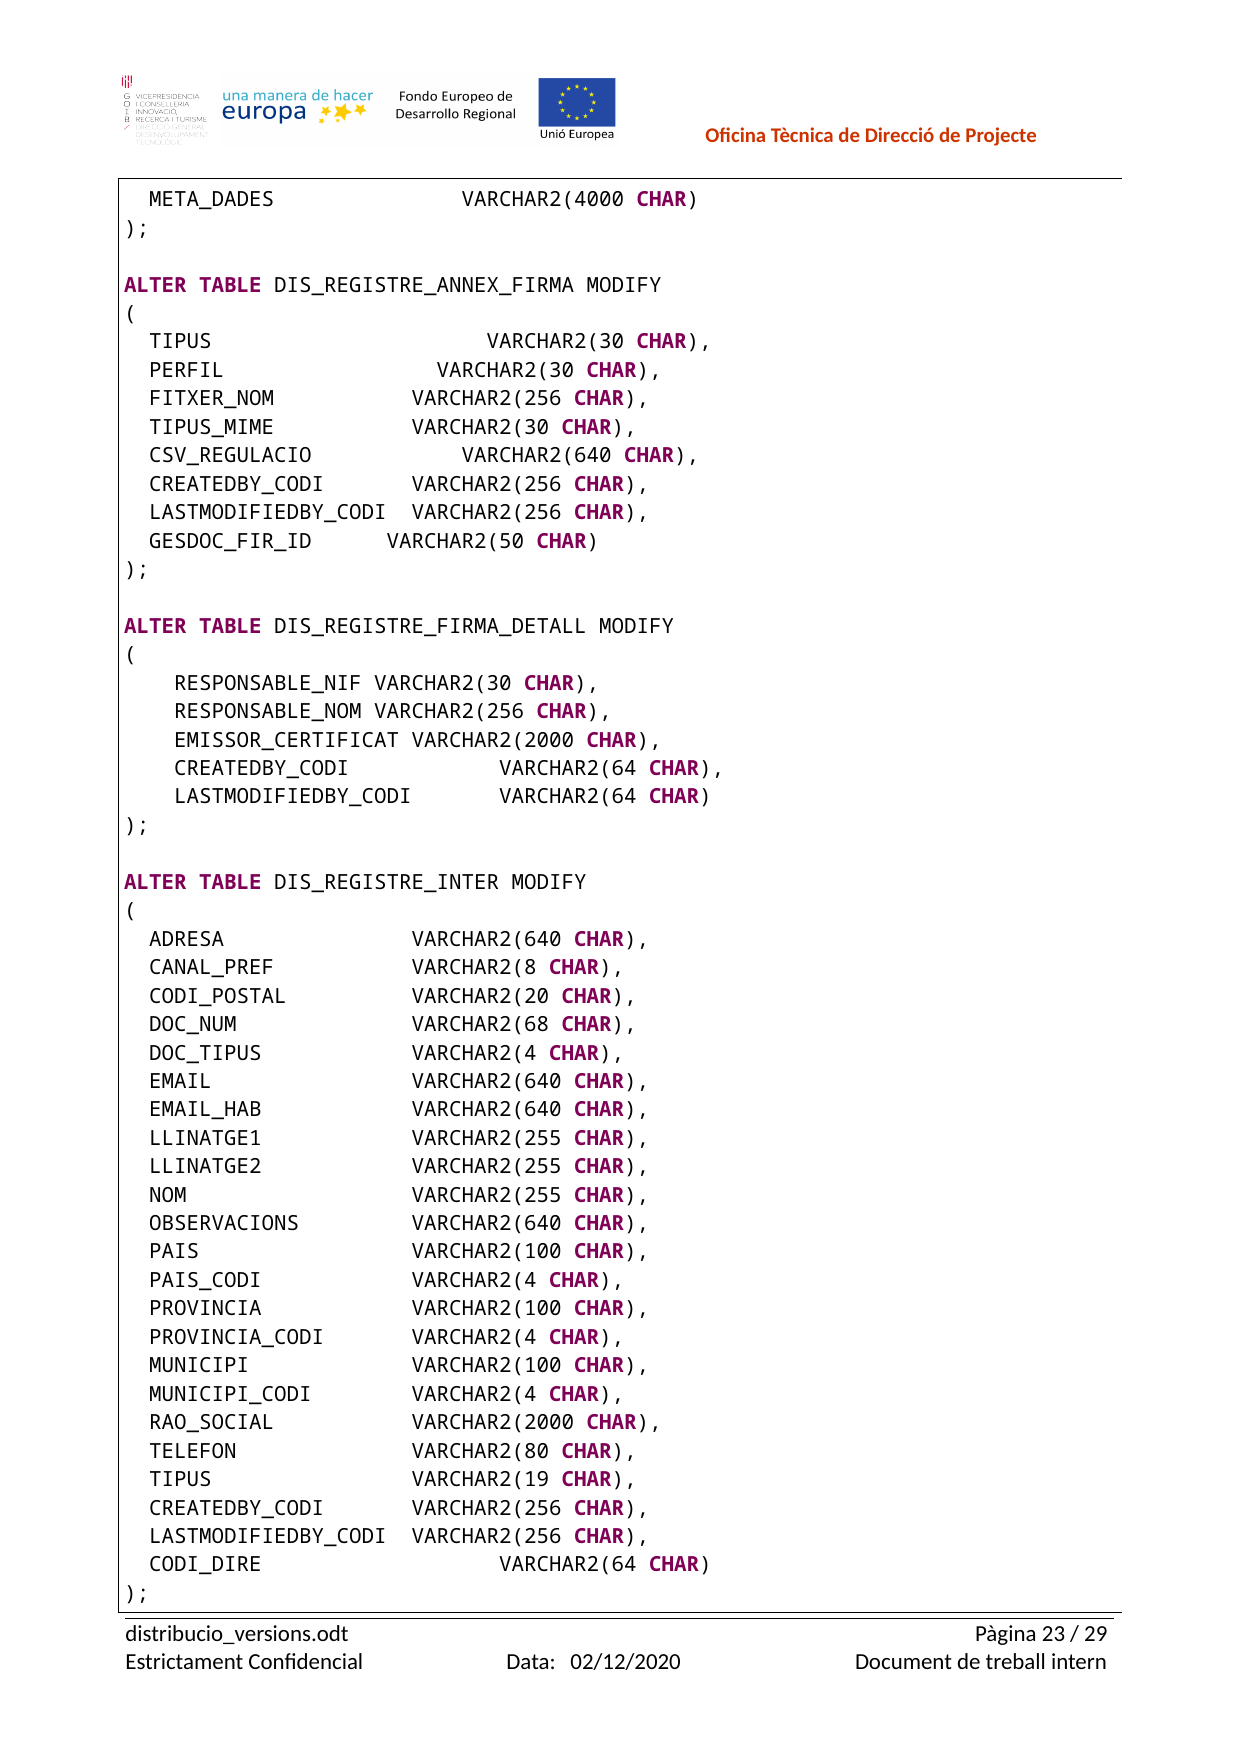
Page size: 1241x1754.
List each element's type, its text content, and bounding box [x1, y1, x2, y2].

picture [219, 73, 621, 147]
picture [118, 73, 213, 147]
table_header META_DADES VARCHAR2(4000 CHAR) ); ALTER TABLE DIS_REGISTRE_ANNEX_FIRMA MODIFY ( TIPUS VARCHAR2(30 CHAR), PERFIL VARCHAR2(30 CHAR), FITXER_NOM VARCHAR2(256 CHAR), TIPUS_MIME VARCHAR2(30 CHAR), CSV_REGULACIO VARCHAR2(640 CHAR), CREATEDBY_CODI VARCHAR2(256 CHAR), LASTMODIFIEDBY_CODI VARCHAR2(256 CHAR), GESDOC_FIR_ID VARCHAR2(50 CHAR) ); ALTER TABLE DIS_REGISTRE_FIRMA_DETALL MODIFY ( RESPONSABLE_NIF VARCHAR2(30 CHAR), RESPONSABLE_NOM VARCHAR2(256 CHAR), EMISSOR_CERTIFICAT VARCHAR2(2000 CHAR), CREATEDBY_CODI VARCHAR2(64 CHAR), LASTMODIFIEDBY_CODI VARCHAR2(64 CHAR) ); ALTER TABLE DIS_REGISTRE_INTER MODIFY ( ADRESA VARCHAR2(640 CHAR), CANAL_PREF VARCHAR2(8 CHAR), CODI_POSTAL VARCHAR2(20 CHAR), DOC_NUM VARCHAR2(68 CHAR), DOC_TIPUS VARCHAR2(4 CHAR), EMAIL VARCHAR2(640 CHAR), EMAIL_HAB VARCHAR2(640 CHAR), LLINATGE1 VARCHAR2(255 CHAR), LLINATGE2 VARCHAR2(255 CHAR), NOM VARCHAR2(255 CHAR), OBSERVACIONS VARCHAR2(640 CHAR), PAIS VARCHAR2(100 CHAR), PAIS_CODI VARCHAR2(4 CHAR), PROVINCIA VARCHAR2(100 CHAR), PROVINCIA_CODI VARCHAR2(4 CHAR), MUNICIPI VARCHAR2(100 CHAR), MUNICIPI_CODI VARCHAR2(4 CHAR), RAO_SOCIAL VARCHAR2(2000 CHAR), TELEFON VARCHAR2(80 CHAR), TIPUS VARCHAR2(19 CHAR), CREATEDBY_CODI VARCHAR2(256 CHAR), LASTMODIFIEDBY_CODI VARCHAR2(256 CHAR), CODI_DIRE VARCHAR2(64 CHAR) ); [119, 179, 1122, 1612]
